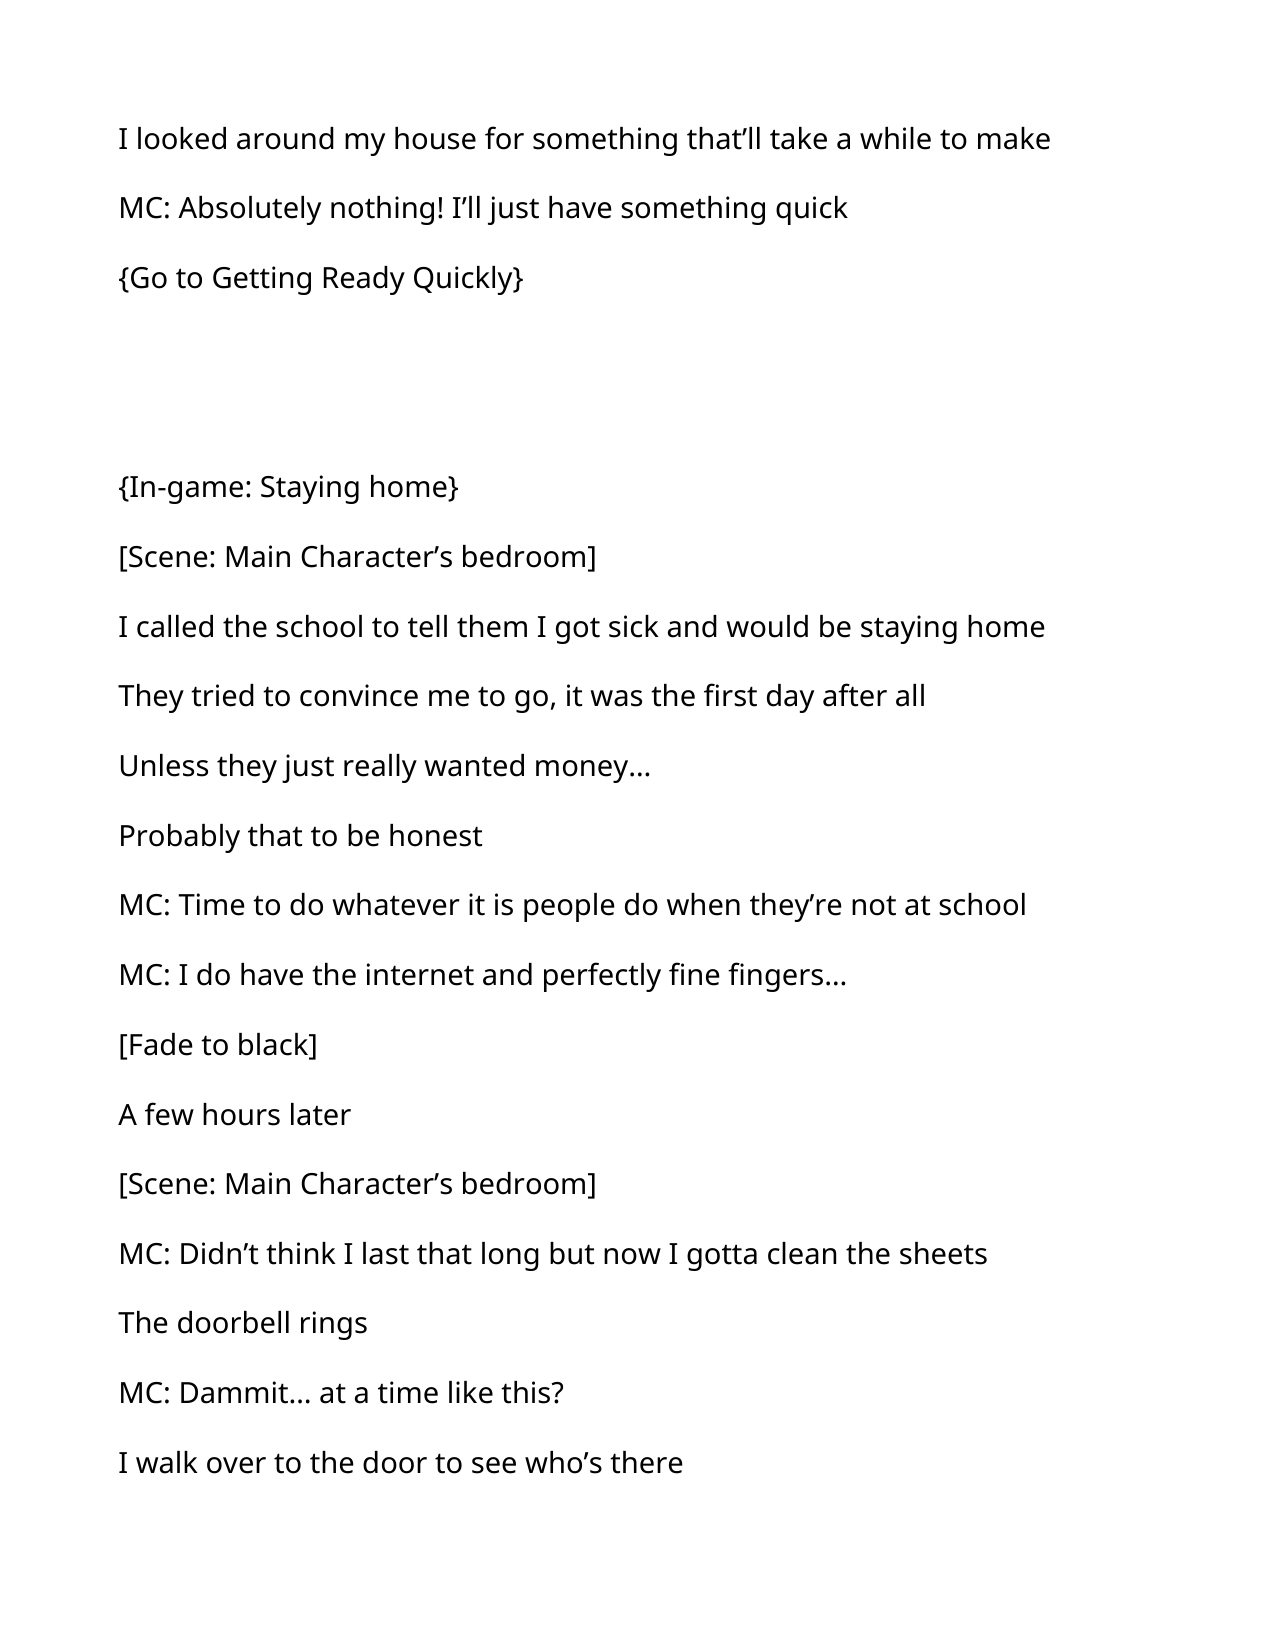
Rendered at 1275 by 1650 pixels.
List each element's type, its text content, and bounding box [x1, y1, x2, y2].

text A few hours later [118, 1094, 1157, 1133]
text I called the school to tell them I got sick and would be staying home [118, 606, 1157, 646]
text MC: Absolutely nothing! I’ll just have something quick [118, 188, 1157, 227]
text I looked around my house for something that’ll take a while to make [118, 118, 1157, 158]
text [Scene: Main Character’s bedroom] [118, 1163, 1157, 1203]
text {Go to Getting Ready Quickly} [118, 257, 1157, 297]
text {In-game: Staying home} [118, 467, 1157, 506]
text MC: Dammit… at a time like this? [118, 1372, 1157, 1412]
text Probably that to be honest [118, 815, 1157, 855]
text MC: Didn’t think I last that long but now I gotta clean the sheets [118, 1233, 1157, 1273]
text They tried to convince me to go, it was the first day after all [118, 676, 1157, 715]
text Unless they just really wanted money… [118, 745, 1157, 785]
text [Fade to black] [118, 1024, 1157, 1064]
text The doorbell rings [118, 1303, 1157, 1342]
text MC: I do have the internet and perfectly fine fingers… [118, 954, 1157, 994]
text I walk over to the door to see who’s there [118, 1442, 1157, 1482]
text [Scene: Main Character’s bedroom] [118, 536, 1157, 576]
text MC: Time to do whatever it is people do when they’re not at school [118, 885, 1157, 924]
